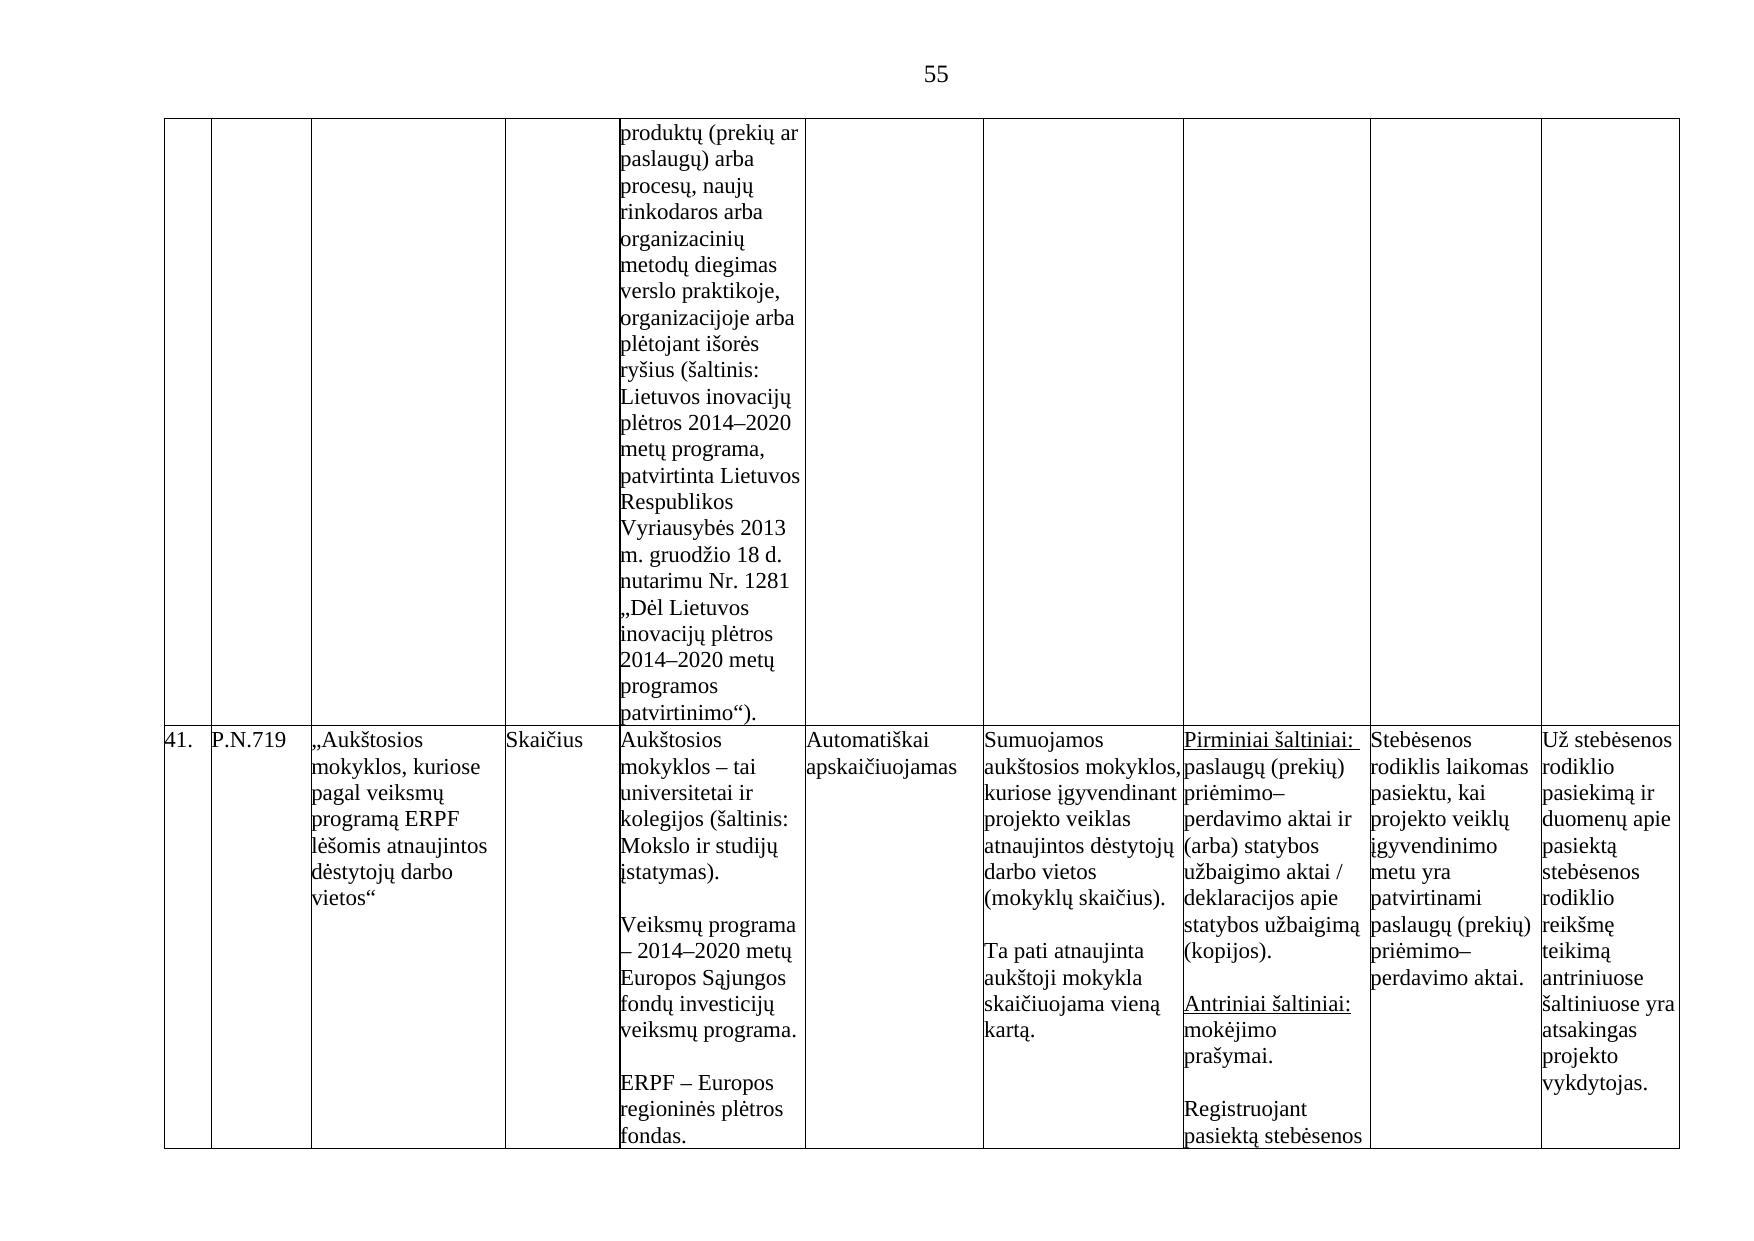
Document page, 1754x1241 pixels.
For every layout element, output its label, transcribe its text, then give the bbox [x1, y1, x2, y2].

table_cell Pirminiai šaltiniai: paslaugų (prekių) priėmimo–perdavimo aktai ir (arba) statybos užbaigimo aktai / deklaracijos apie statybos užbaigimą (kopijos). Antriniai šaltiniai: mokėjimo prašymai. Registruojant pasiektą stebėsenos [1184, 726, 1370, 1148]
table_cell [506, 119, 619, 725]
table_cell [312, 119, 505, 725]
table_cell [165, 119, 211, 725]
table_cell Stebėsenos rodiklis laikomas pasiektu, kai projekto veiklų įgyvendinimo metu yra patvirtinami paslaugų (prekių) priėmimo–perdavimo aktai. [1371, 726, 1541, 1148]
table_cell Skaičius [506, 726, 619, 1148]
table_cell produktų (prekių ar paslaugų) arba procesų, naujų rinkodaros arba organizacinių metodų diegimas verslo praktikoje, organizacijoje arba plėtojant išorės ryšius (šaltinis: Lietuvos inovacijų plėtros 2014–2020 metų programa, patvirtinta Lietuvos Respublikos Vyriausybės 2013 m. gruodžio 18 d. nutarimu Nr. 1281 „Dėl Lietuvos inovacijų plėtros 2014–2020 metų programos patvirtinimo“). [621, 119, 805, 725]
table_cell [806, 119, 983, 725]
table_cell [1542, 119, 1679, 725]
table_cell Sumuojamos aukštosios mokyklos, kuriose įgyvendinant projekto veiklas atnaujintos dėstytojų darbo vietos (mokyklų skaičius). Ta pati atnaujinta aukštoji mokykla skaičiuojama vieną kartą. [984, 726, 1183, 1148]
table_cell [984, 119, 1183, 725]
table_cell Automatiškai apskaičiuojamas [806, 726, 983, 1148]
table_cell [1371, 119, 1541, 725]
table_cell [212, 119, 311, 725]
table_cell Už stebėsenos rodiklio pasiekimą ir duomenų apie pasiektą stebėsenos rodiklio reikšmę teikimą antriniuose šaltiniuose yra atsakingas projekto vykdytojas. [1542, 726, 1679, 1148]
table_cell „Aukštosios mokyklos, kuriose pagal veiksmų programą ERPF lėšomis atnaujintos dėstytojų darbo vietos“ [312, 726, 505, 1148]
table_cell Aukštosios mokyklos – tai universitetai ir kolegijos (šaltinis: Mokslo ir studijų įstatymas). Veiksmų programa – 2014–2020 metų Europos Sąjungos fondų investicijų veiksmų programa. ERPF – Europos regioninės plėtros fondas. [621, 726, 805, 1148]
table_cell 41. [165, 726, 211, 1148]
table_cell P.N.719 [212, 726, 311, 1148]
table_cell [1184, 119, 1370, 725]
